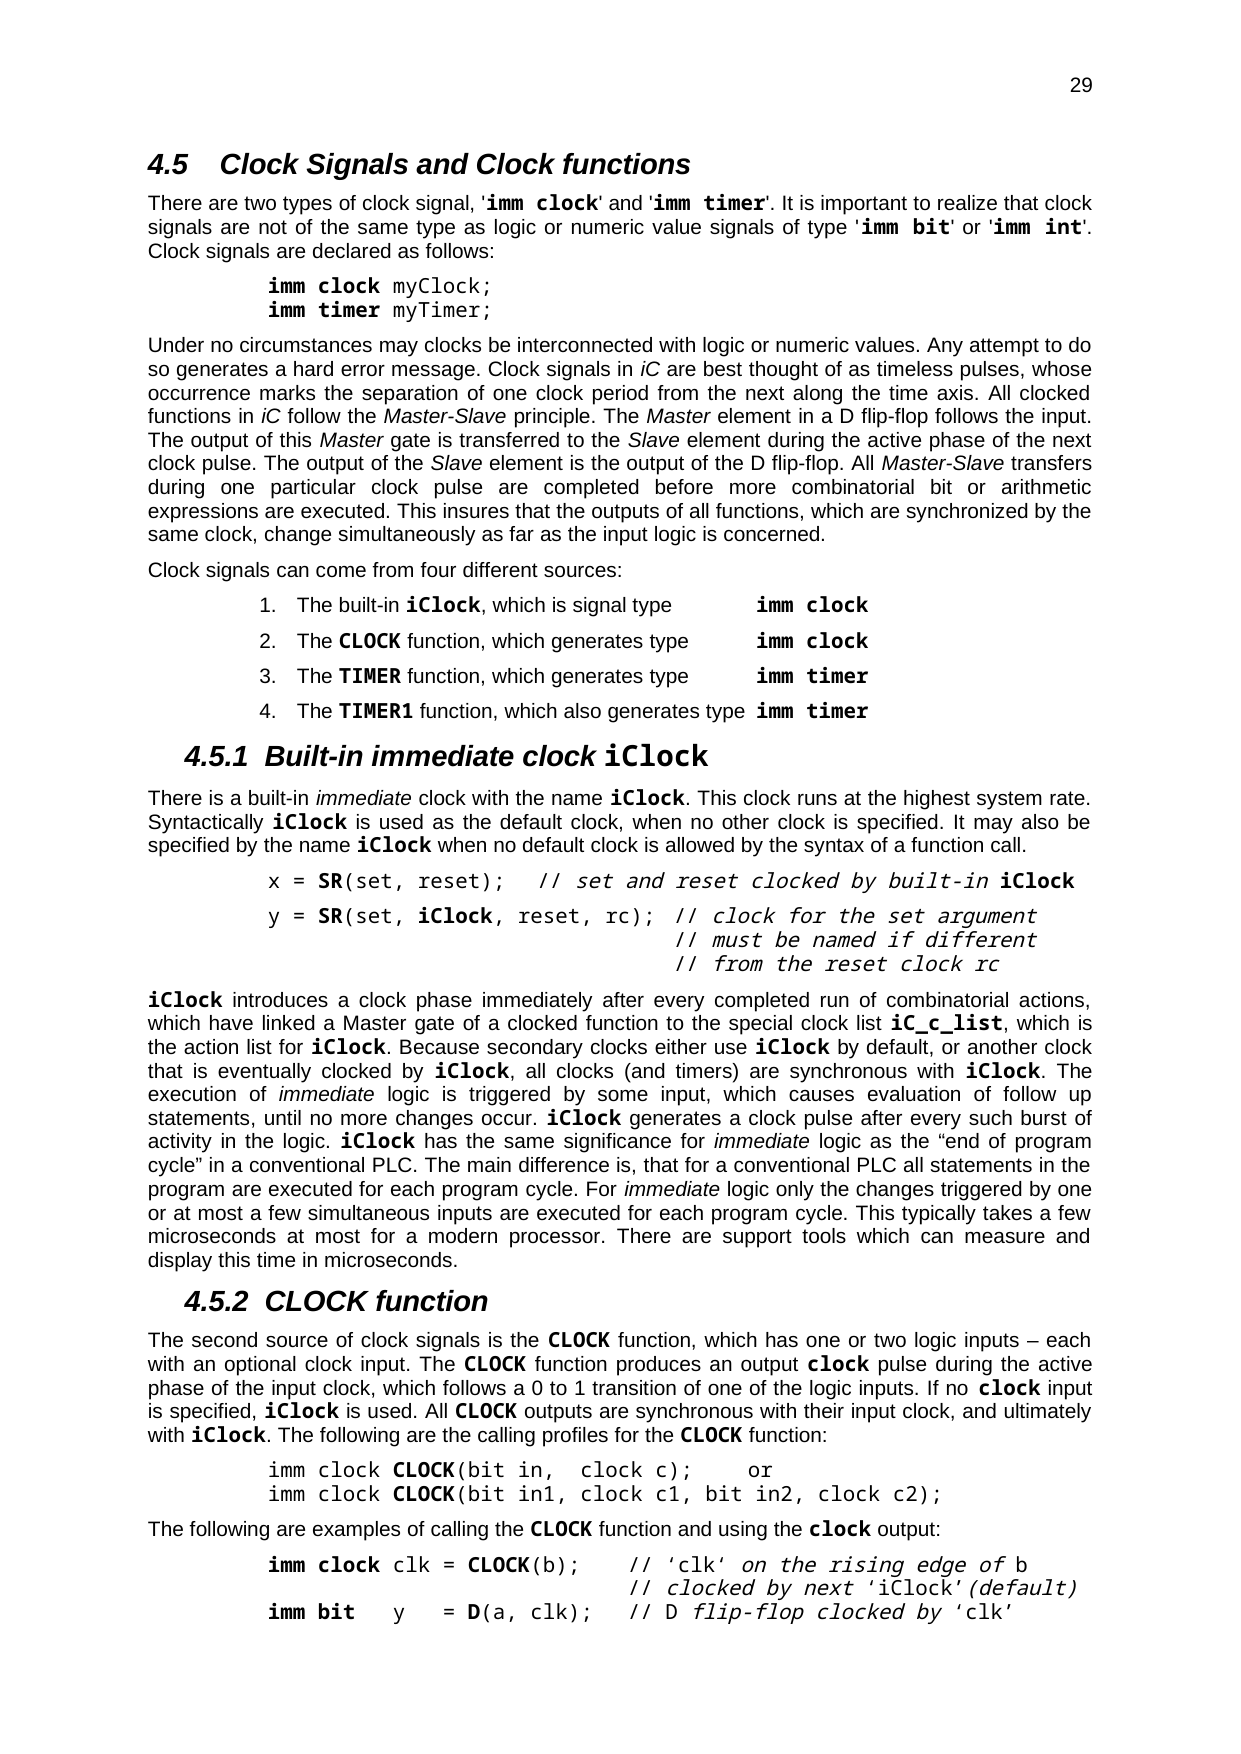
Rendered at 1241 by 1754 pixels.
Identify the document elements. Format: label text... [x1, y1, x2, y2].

subtitle CLOCK function [184, 1284, 1092, 1317]
text x = SR(set, reset); // set and reset clocked by built-in iClock [268, 869, 1092, 893]
text There are two types of clock signal, 'imm clock' and 'imm timer'. It is important to realize that clock signals are not of the same type as logic or numeric value signals of type 'imm bit' or 'imm int'. Clock signals are declared as follows: [148, 192, 1092, 263]
list The TIMER1 function, which also generates type imm timer [259, 700, 1092, 724]
text There is a built-in immediate clock with the name iClock. This clock runs at the highest system rate. Syntactically iClock is used as the default clock, when no other clock is specified. It may also be specified by the name iClock when no default clock is allowed by the syntax of a function call. [148, 787, 1092, 858]
subtitle Built-in immediate clock iClock [184, 735, 1092, 775]
text Under no circumstances may clocks be interconnected with logic or numeric values. Any attempt to do so generates a hard error message. Clock signals in iC are best thought of as timeless pulses, whose occurrence marks the separation of one clock period from the next along the time axis. All clocked functions in iC follow the Master-Slave principle. The Master element in a D flip-flop follows the input. The output of this Master gate is transferred to the Slave element during the active phase of the next clock pulse. The output of the Slave element is the output of the D flip-flop. All Master-Slave transfers during one particular clock pulse are completed before more combinatorial bit or arithmetic expressions are executed. This insures that the outputs of all functions, which are synchronized by the same clock, change simultaneously as far as the input logic is concerned. [148, 334, 1092, 547]
text The following are examples of calling the CLOCK function and using the clock output: [148, 1518, 1092, 1541]
text imm clock clk = CLOCK(b); // ‘clk‘ on the rising edge of b // clocked by next ‘iClock’(default) imm bit y = D(a, clk); // D flip-flop clocked by ‘clk’ [268, 1553, 1092, 1624]
text The second source of clock signals is the CLOCK function, which has one or two logic inputs – each with an optional clock input. The CLOCK function produces an output clock pulse during the active phase of the input clock, which follows a 0 to 1 transition of one of the logic inputs. If no clock input is specified, iClock is used. All CLOCK outputs are synchronous with their input clock, and ultimately with iClock. The following are the calling profiles for the CLOCK function: [148, 1329, 1092, 1447]
subtitle Clock Signals and Clock functions [148, 148, 1092, 180]
list The TIMER function, which generates type imm timer [259, 664, 1092, 688]
list The built-in iClock, which is signal type imm clock [259, 594, 1092, 617]
text Clock signals can come from four different sources: [148, 558, 1092, 582]
text iClock introduces a clock phase immediately after every completed run of combinatorial actions, which have linked a Master gate of a clocked function to the special clock list iC_c_list, which is the action list for iClock. Because secondary clocks either use iClock by default, or another clock that is eventually clocked by iClock, all clocks (and timers) are synchronous with iClock. The execution of immediate logic is triggered by some input, which causes evaluation of follow up statements, until no more changes occur. iClock generates a clock pulse after every such burst of activity in the logic. iClock has the same significance for immediate logic as the “end of program cycle” in a conventional PLC. The main difference is, that for a conventional PLC all statements in the program are executed for each program cycle. For immediate logic only the changes triggered by one or at most a few simultaneous inputs are executed for each program cycle. This typically takes a few microseconds at most for a modern processor. There are support tools which can measure and display this time in microseconds. [148, 988, 1092, 1272]
text y = SR(set, iClock, reset, rc); // clock for the set argument // must be named if different // from the reset clock rc [268, 905, 1092, 976]
list The CLOCK function, which generates type imm clock [259, 629, 1092, 653]
text imm clock CLOCK(bit in, clock c); or imm clock CLOCK(bit in1, clock c1, bit in2, clock c2); [268, 1459, 1092, 1506]
text imm clock myClock; imm timer myTimer; [268, 275, 1092, 322]
